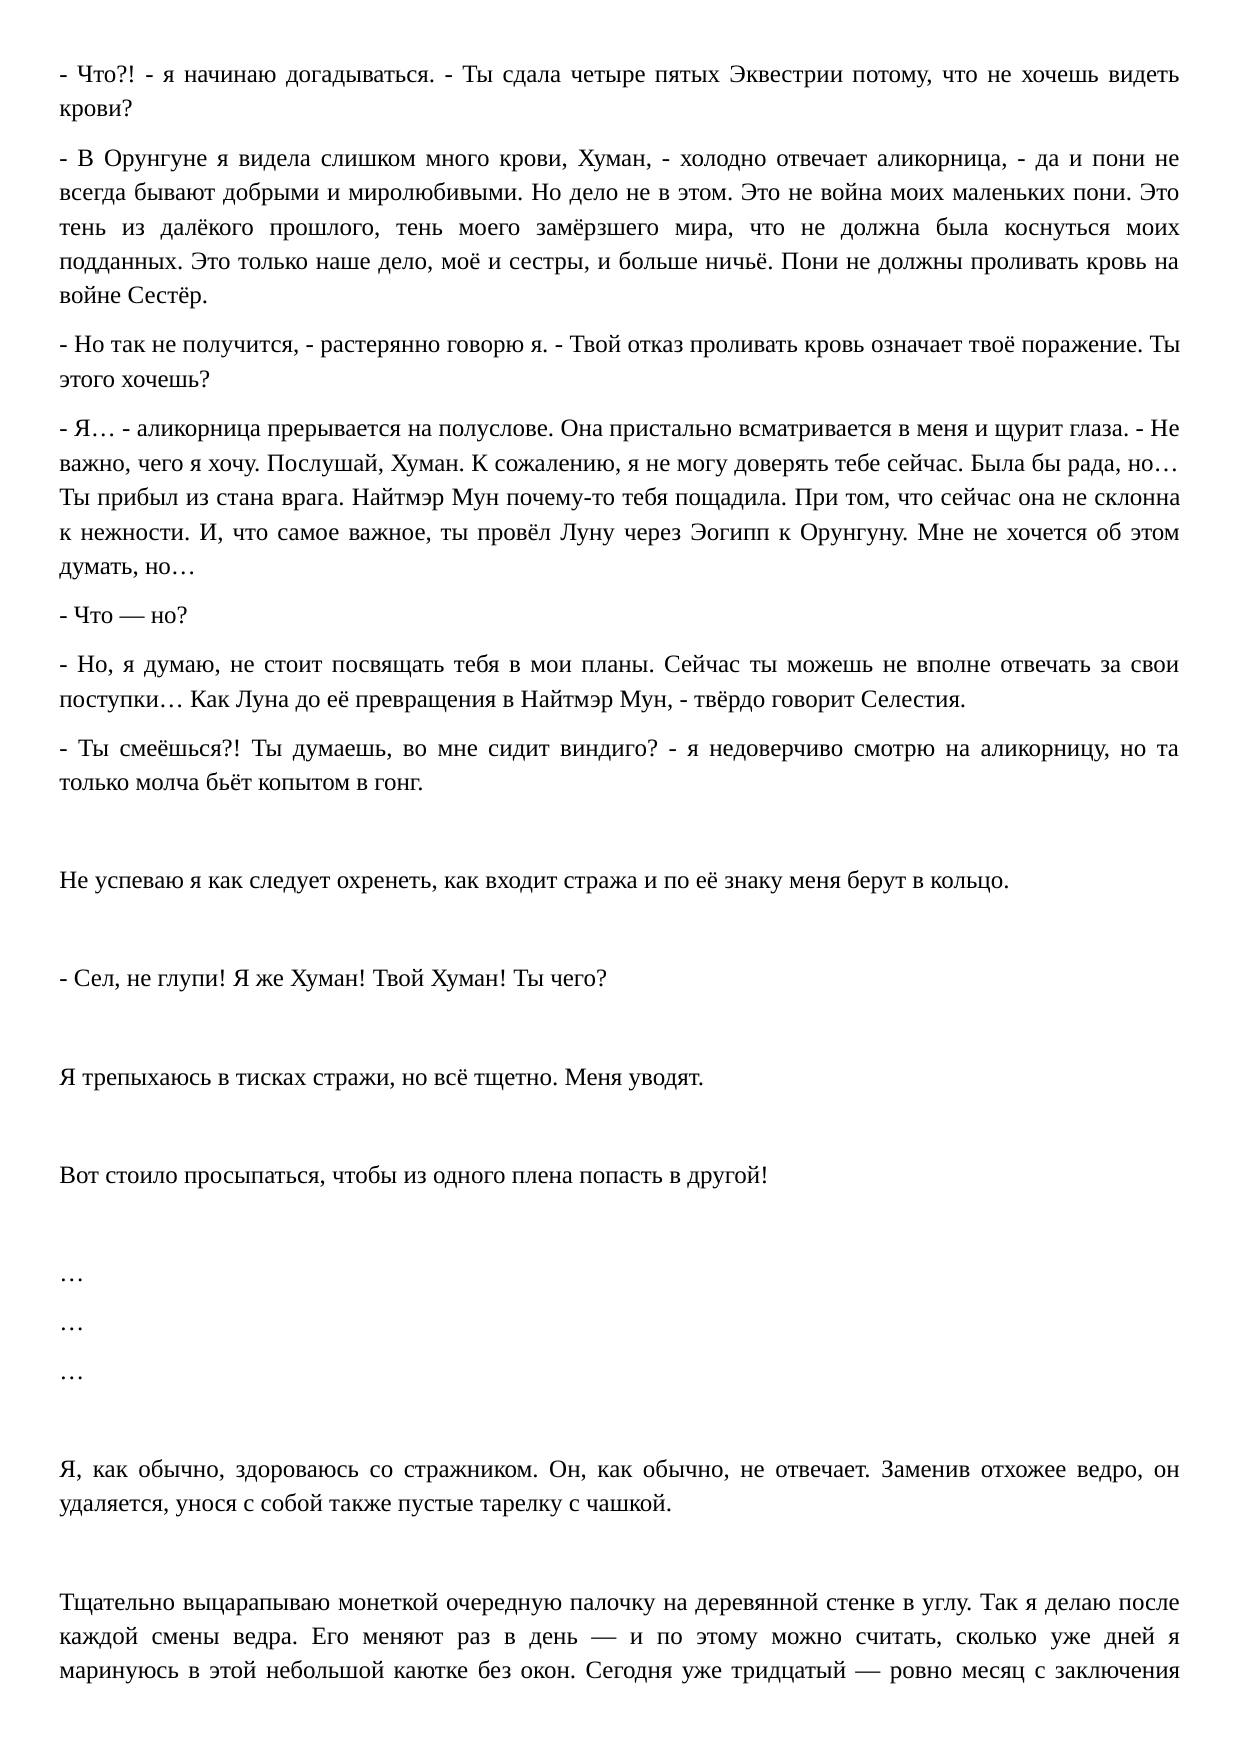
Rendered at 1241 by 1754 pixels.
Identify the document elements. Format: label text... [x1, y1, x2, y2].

text Тщательно выцарапываю монеткой очередную палочку на деревянной стенке в углу. Так я делаю после каждой смены ведра. Его меняют раз в день — и по этому можно считать, сколько уже дней я маринуюсь в этой небольшой каютке без окон. Сегодня уже тридцатый — ровно месяц с заключения [59, 1587, 1181, 1684]
text Не успеваю я как следует охренеть, как входит стража и по её знаку меня берут в кольцо. [59, 865, 1181, 894]
text Вот стоило просыпаться, чтобы из одного плена попасть в другой! [59, 1160, 1181, 1188]
text - Сел, не глупи! Я же Хуман! Твой Хуман! Ты чего? [59, 963, 1181, 992]
text - Ты смеёшься?! Ты думаешь, во мне сидит виндиго? - я недоверчиво смотрю на аликорницу, но та только молча бьёт копытом в гонг. [59, 733, 1181, 796]
text - Я… - аликорница прерывается на полуслове. Она пристально всматривается в меня и щурит глаза. - Не важно, чего я хочу. Послушай, Хуман. К сожалению, я не могу доверять тебе сейчас. Была бы рада, но… Ты прибыл из стана врага. Найтмэр Мун почему-то тебя пощадила. При том, что сейчас она не склонна к нежности. И, что самое важное, ты провёл Луну через Эогипп к Орунгуну. Мне не хочется об этом думать, но… [59, 413, 1181, 580]
text - Но так не получится, - растерянно говорю я. - Твой отказ проливать кровь означает твоё поражение. Ты этого хочешь? [59, 329, 1181, 393]
text - Что?! - я начинаю догадываться. - Ты сдала четыре пятых Эквестрии потому, что не хочешь видеть крови? [59, 59, 1181, 122]
text - Что — но? [59, 600, 1181, 629]
text … [59, 1356, 1181, 1385]
text Я, как обычно, здороваюсь со стражником. Он, как обычно, не отвечает. Заменив отхожее ведро, он удаляется, унося с собой также пустые тарелку с чашкой. [59, 1454, 1181, 1517]
text Я трепыхаюсь в тисках стражи, но всё тщетно. Меня уводят. [59, 1062, 1181, 1090]
text - В Орунгуне я видела слишком много крови, Хуман, - холодно отвечает аликорница, - да и пони не всегда бывают добрыми и миролюбивыми. Но дело не в этом. Это не война моих маленьких пони. Это тень из далёкого прошлого, тень моего замёрзшего мира, что не должна была коснуться моих подданных. Это только наше дело, моё и сестры, и больше ничьё. Пони не должны проливать кровь на войне Сестёр. [59, 143, 1181, 309]
text … [59, 1258, 1181, 1287]
text - Но, я думаю, не стоит посвящать тебя в мои планы. Сейчас ты можешь не вполне отвечать за свои поступки… Как Луна до её превращения в Найтмэр Мун, - твёрдо говорит Селестия. [59, 649, 1181, 712]
text … [59, 1307, 1181, 1336]
